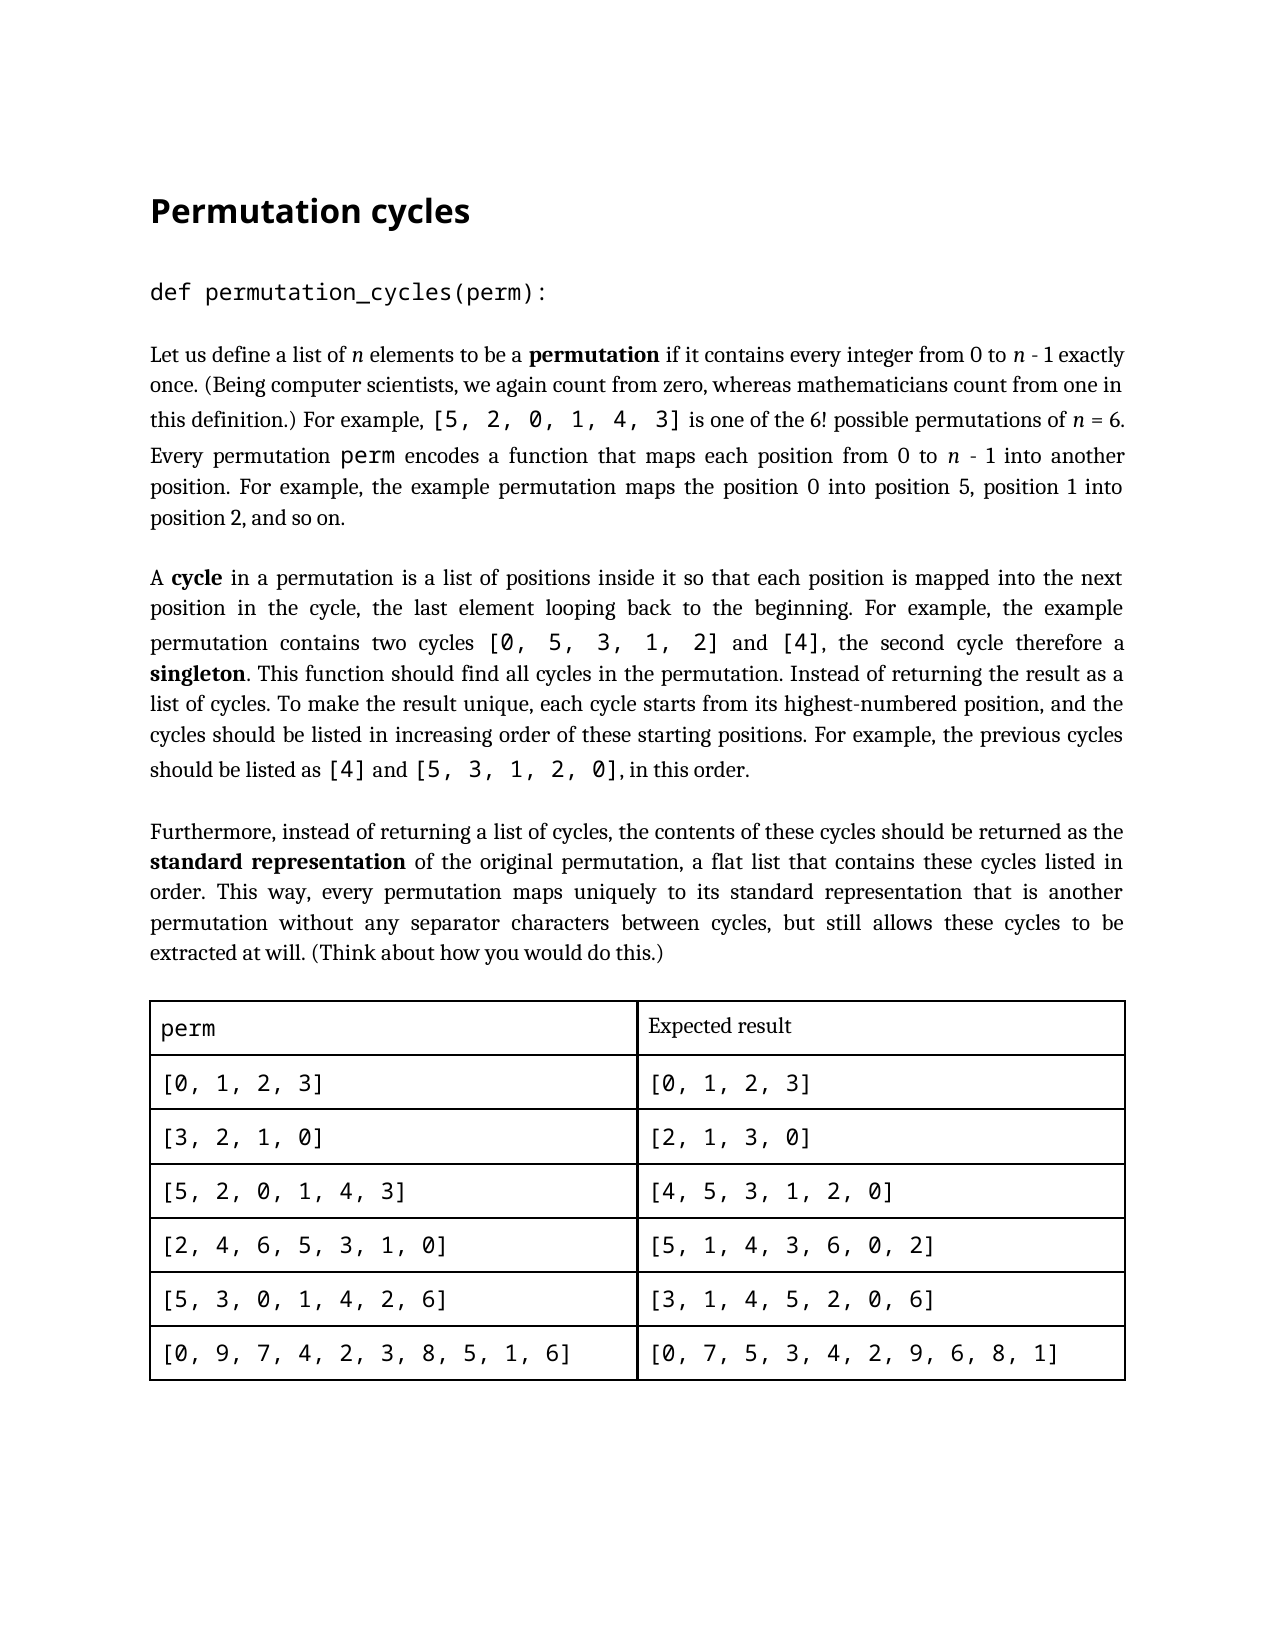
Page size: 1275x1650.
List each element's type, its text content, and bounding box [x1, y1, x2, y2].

table_cell [0, 7, 5, 3, 4, 2, 9, 6, 8, 1] [639, 1327, 1124, 1379]
text Furthermore, instead of returning a list of cycles, the contents of these cycles should be returned as the standard representation of the original permutation, a flat list that contains these cycles listed in order. This way, every permutation maps uniquely to its standard representation that is another permutation without any separator characters between cycles, but still allows these cycles to be extracted at will. (Think about how you would do this.) [150, 819, 1125, 966]
table_cell [3, 2, 1, 0] [151, 1110, 636, 1162]
text A cycle in a permutation is a list of positions inside it so that each position is mapped into the next position in the cycle, the last element looping back to the beginning. For example, the example permutation contains two cycles [0, 5, 3, 1, 2] and [4], the second cycle therefore a singleton. This function should find all cycles in the permutation. Instead of returning the result as a list of cycles. To make the result unique, each cycle starts from its highest-numbered position, and the cycles should be listed in increasing order of these starting positions. For example, the previous cycles should be listed as [4] and [5, 3, 1, 2, 0], in this order. [150, 565, 1125, 784]
table_header perm [151, 1002, 636, 1054]
table_cell [2, 4, 6, 5, 3, 1, 0] [151, 1219, 636, 1271]
table_header Expected result [639, 1002, 1124, 1054]
text Let us define a list of n elements to be a permutation if it contains every integer from 0 to n - 1 exactly once. (Being computer scientists, we again count from zero, whereas mathematicians count from one in this definition.) For example, [5, 2, 0, 1, 4, 3] is one of the 6! possible permutations of n = 6. Every permutation perm encodes a function that maps each position from 0 to n - 1 into another position. For example, the example permutation maps the position 0 into position 5, position 1 into position 2, and so on. [150, 342, 1125, 531]
table_cell [2, 1, 3, 0] [639, 1110, 1124, 1162]
table_cell [5, 2, 0, 1, 4, 3] [151, 1165, 636, 1217]
table_cell [0, 1, 2, 3] [639, 1056, 1124, 1108]
table_cell [0, 9, 7, 4, 2, 3, 8, 5, 1, 6] [151, 1327, 636, 1379]
text def permutation_cycles(perm): [150, 276, 1125, 307]
table_cell [4, 5, 3, 1, 2, 0] [639, 1165, 1124, 1217]
table_cell [3, 1, 4, 5, 2, 0, 6] [639, 1273, 1124, 1325]
table_cell [5, 1, 4, 3, 6, 0, 2] [639, 1219, 1124, 1271]
subtitle Permutation cycles [150, 187, 1125, 233]
table_cell [0, 1, 2, 3] [151, 1056, 636, 1108]
table_cell [5, 3, 0, 1, 4, 2, 6] [151, 1273, 636, 1325]
